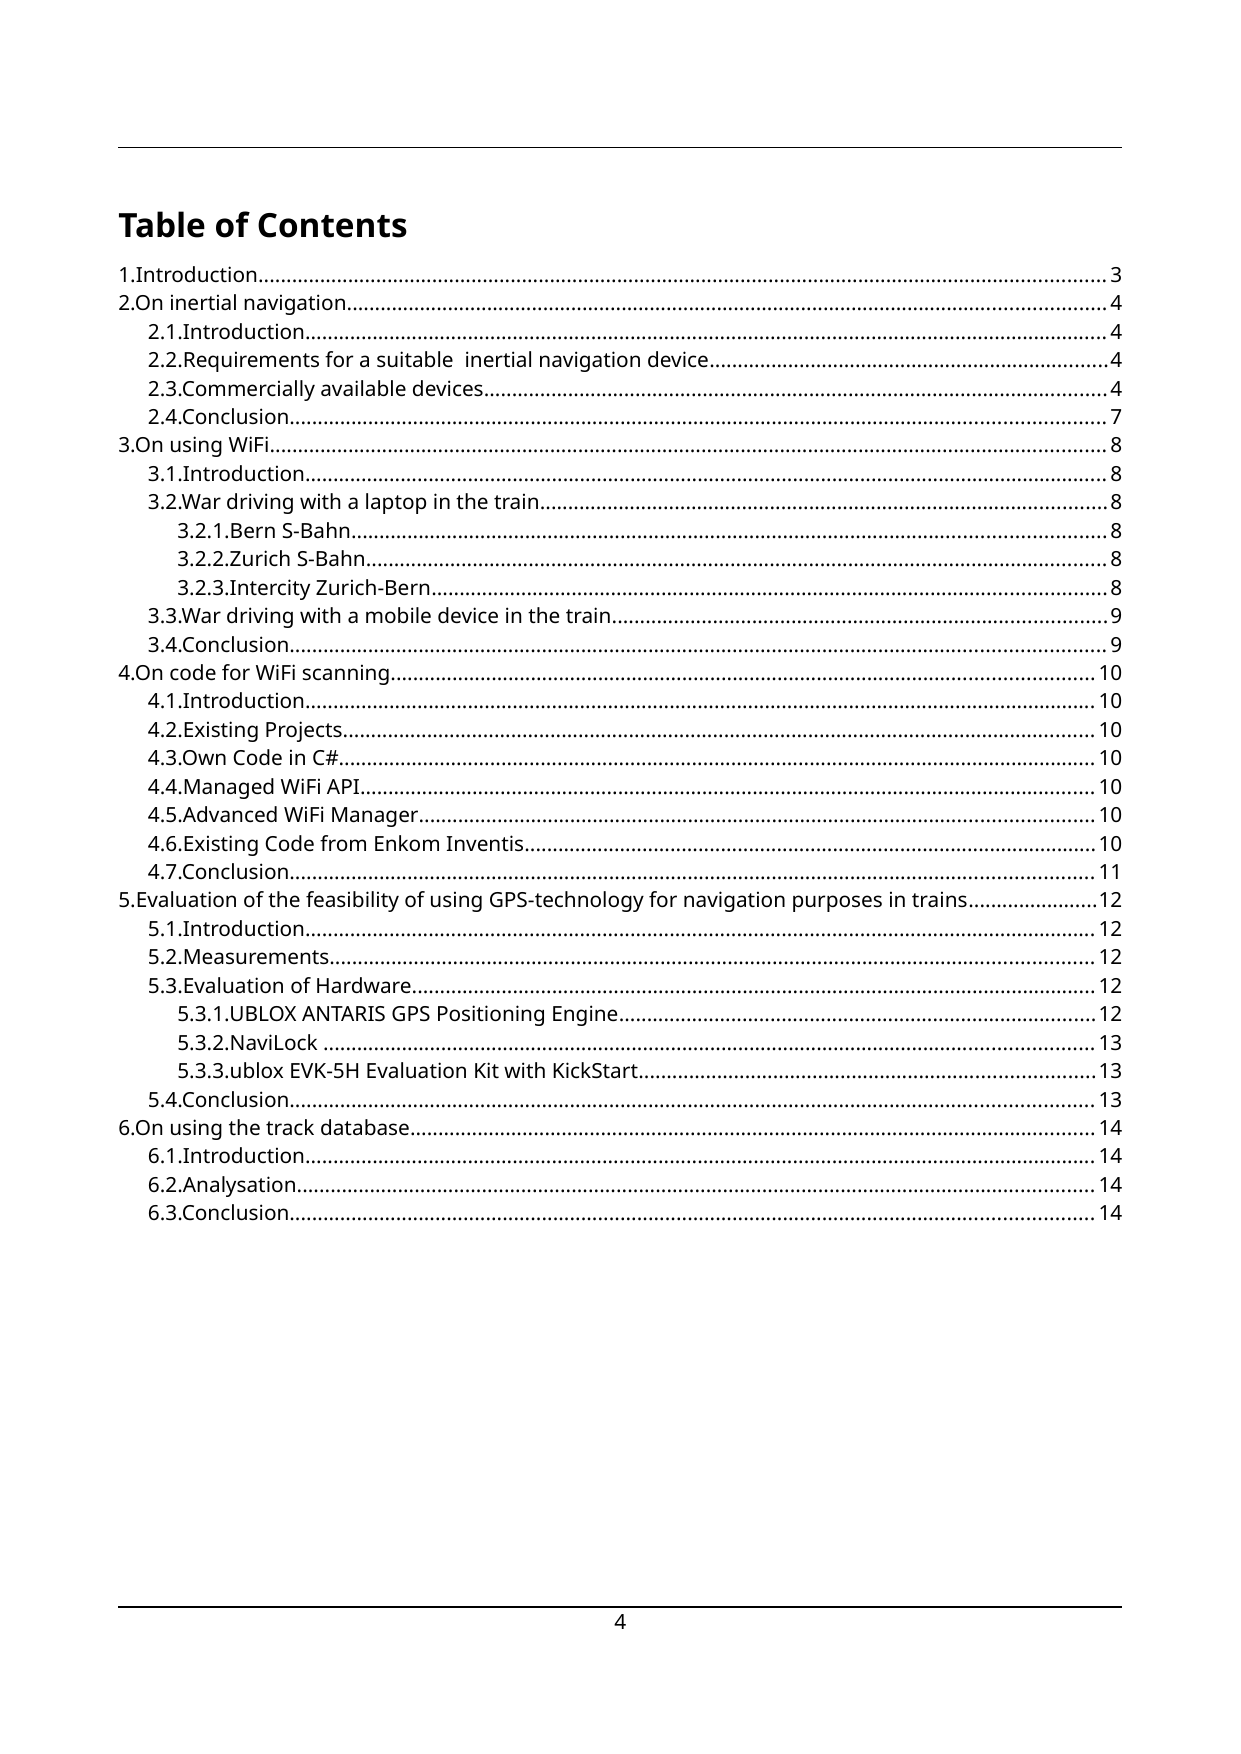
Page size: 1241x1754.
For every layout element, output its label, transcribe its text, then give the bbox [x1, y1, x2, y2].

text 4.1.Introduction 10 [148, 687, 1122, 715]
text 6.1.Introduction 14 [148, 1142, 1122, 1170]
text 5.4.Conclusion 13 [148, 1085, 1122, 1113]
text 5.3.1.UBLOX ANTARIS GPS Positioning Engine 12 [177, 999, 1122, 1028]
text 5.Evaluation of the feasibility of using GPS-technology for navigation purposes in trains 12 [118, 886, 1122, 914]
subtitle Table of Contents [118, 202, 1122, 247]
text 2.On inertial navigation 4 [118, 288, 1122, 317]
text 6.2.Analysation 14 [148, 1170, 1122, 1198]
text 2.1.Introduction 4 [148, 317, 1122, 345]
text 6.On using the track database 14 [118, 1113, 1122, 1142]
text 4.2.Existing Projects 10 [148, 715, 1122, 743]
text 4.7.Conclusion 11 [148, 857, 1122, 886]
text 4.4.Managed WiFi API 10 [148, 772, 1122, 800]
text 4.3.Own Code in C# 10 [148, 743, 1122, 772]
text 2.3.Commercially available devices 4 [148, 374, 1122, 402]
text 3.2.1.Bern S-Bahn 8 [177, 516, 1122, 544]
text 3.4.Conclusion 9 [148, 630, 1122, 658]
text 3.3.War driving with a mobile device in the train 9 [148, 601, 1122, 630]
text 4.6.Existing Code from Enkom Inventis 10 [148, 829, 1122, 857]
text 2.4.Conclusion 7 [148, 402, 1122, 431]
text 6.3.Conclusion 14 [148, 1198, 1122, 1227]
text 3.2.3.Intercity Zurich-Bern 8 [177, 573, 1122, 601]
text 3.2.2.Zurich S-Bahn 8 [177, 544, 1122, 573]
text 5.3.2.NaviLock 13 [177, 1028, 1122, 1056]
text 1.Introduction 3 [118, 260, 1122, 288]
text 5.3.Evaluation of Hardware 12 [148, 971, 1122, 999]
text 4.On code for WiFi scanning 10 [118, 658, 1122, 687]
text 4.5.Advanced WiFi Manager 10 [148, 800, 1122, 829]
text 2.2.Requirements for a suitable inertial navigation device 4 [148, 345, 1122, 374]
text 3.On using WiFi 8 [118, 431, 1122, 459]
text 5.1.Introduction 12 [148, 914, 1122, 942]
text 3.1.Introduction 8 [148, 459, 1122, 487]
text 5.2.Measurements 12 [148, 942, 1122, 971]
text 5.3.3.ublox EVK-5H Evaluation Kit with KickStart 13 [177, 1056, 1122, 1085]
text 3.2.War driving with a laptop in the train 8 [148, 487, 1122, 516]
